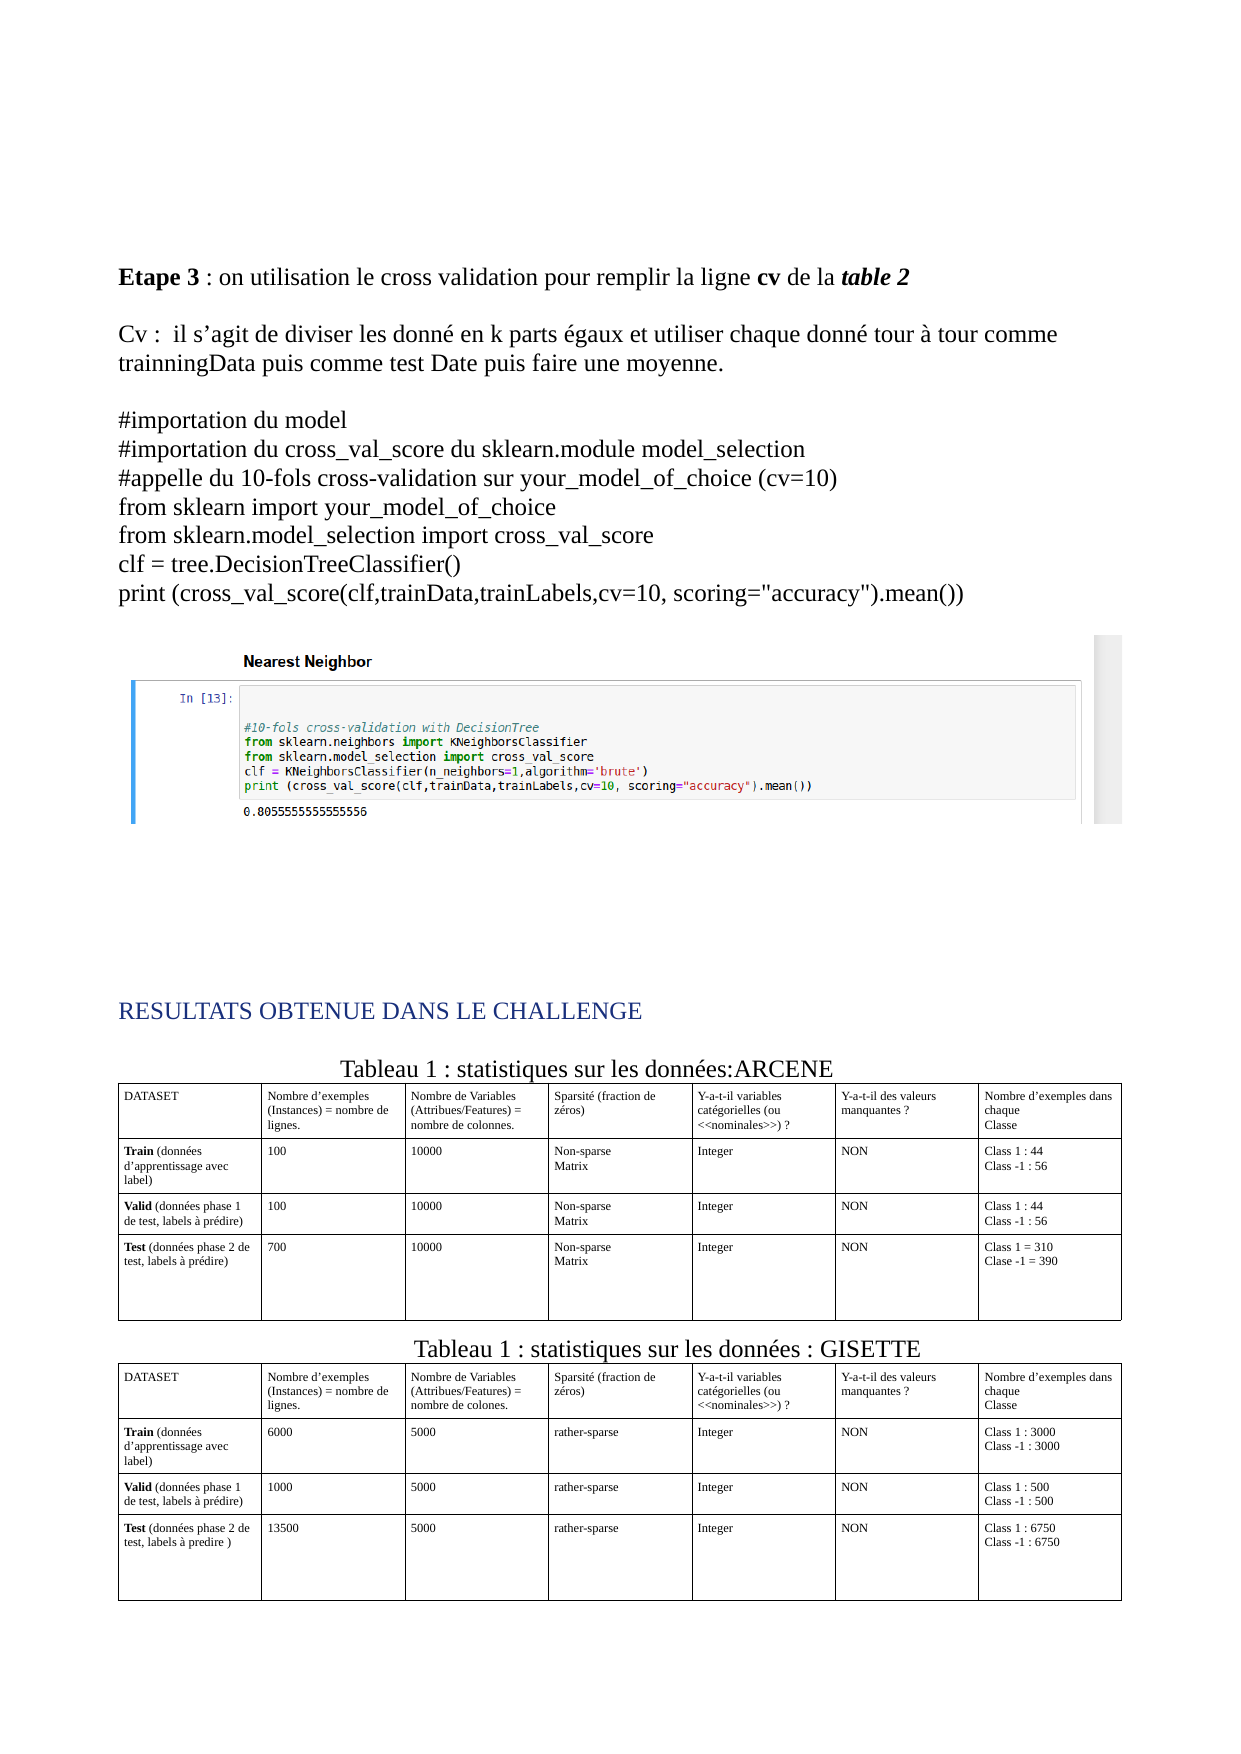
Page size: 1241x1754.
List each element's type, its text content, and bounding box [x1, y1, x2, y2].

table_cell Non-sparse Matrix [549, 1235, 692, 1319]
table_cell Integer [693, 1474, 835, 1514]
table_cell 10000 [406, 1194, 548, 1233]
table_cell Train (données d’apprentissage avec label) [119, 1419, 261, 1473]
table_header Y-a-t-il variables catégorielles (ou <<nominales>>) ? [693, 1364, 835, 1418]
table_cell Integer [693, 1139, 835, 1193]
table_cell 10000 [406, 1139, 548, 1193]
table_cell 6000 [262, 1419, 405, 1473]
table_cell Integer [693, 1419, 835, 1473]
table_cell 700 [262, 1235, 405, 1319]
table_header Nombre d’exemples dans chaque Classe [979, 1364, 1121, 1418]
table_cell Class 1 : 500 Class -1 : 500 [979, 1474, 1121, 1514]
text Etape 3 : on utilisation le cross validation pour remplir la ligne cv de la table 2 [118, 262, 1122, 291]
table_header Nombre d’exemples (Instances) = nombre de lignes. [262, 1084, 405, 1138]
table_header DATASET [119, 1364, 261, 1418]
table_cell 100 [262, 1139, 405, 1193]
text Tableau 1 : statistiques sur les données : GISETTE [118, 1334, 1122, 1363]
table_cell NON [836, 1474, 978, 1514]
table_cell 5000 [406, 1474, 548, 1514]
table_cell 10000 [406, 1235, 548, 1319]
text from sklearn.model_selection import cross_val_score [118, 521, 1122, 549]
table_cell Non-sparse Matrix [549, 1139, 692, 1193]
table_header Sparsité (fraction de zéros) [549, 1364, 692, 1418]
table_header DATASET [119, 1084, 261, 1138]
table_cell Train (données d’apprentissage avec label) [119, 1139, 261, 1193]
table_cell Class 1 : 3000 Class -1 : 3000 [979, 1419, 1121, 1473]
table_cell NON [836, 1139, 978, 1193]
table_header Nombre d’exemples (Instances) = nombre de lignes. [262, 1364, 405, 1418]
text #importation du cross_val_score du sklearn.module model_selection [118, 434, 1122, 463]
table_cell Test (données phase 2 de test, labels à predire ) [119, 1515, 261, 1600]
text #appelle du 10-fols cross-validation sur your_model_of_choice (cv=10) [118, 463, 1122, 492]
table_header Nombre d’exemples dans chaque Classe [979, 1084, 1121, 1138]
table_cell Non-sparse Matrix [549, 1194, 692, 1233]
table_header Y-a-t-il des valeurs manquantes ? [836, 1084, 978, 1138]
text RESULTATS OBTENUE DANS LE CHALLENGE [118, 996, 1122, 1025]
table_header Y-a-t-il des valeurs manquantes ? [836, 1364, 978, 1418]
text clf = tree.DecisionTreeClassifier() [118, 549, 1122, 578]
table_cell 5000 [406, 1515, 548, 1600]
table_cell Integer [693, 1235, 835, 1319]
text Cv : il s’agit de diviser les donné en k parts égaux et utiliser chaque donné tour à tour comme trainningData puis comme test Date puis faire une moyenne. [118, 319, 1122, 377]
table_cell 100 [262, 1194, 405, 1233]
table_cell 13500 [262, 1515, 405, 1600]
table_header Sparsité (fraction de zéros) [549, 1084, 692, 1138]
table_cell NON [836, 1194, 978, 1233]
table_cell Class 1 : 44 Class -1 : 56 [979, 1194, 1121, 1233]
text print (cross_val_score(clf,trainData,trainLabels,cv=10, scoring="accuracy").mean()) [118, 578, 1122, 607]
text from sklearn import your_model_of_choice [118, 492, 1122, 521]
table_cell 1000 [262, 1474, 405, 1514]
table_cell rather-sparse [549, 1515, 692, 1600]
table_cell Valid (données phase 1 de test, labels à prédire) [119, 1194, 261, 1233]
table_cell rather-sparse [549, 1474, 692, 1514]
table_header Y-a-t-il variables catégorielles (ou <<nominales>>) ? [693, 1084, 835, 1138]
table_header Nombre de Variables (Attribues/Features) = nombre de colonnes. [406, 1084, 548, 1138]
table_cell 5000 [406, 1419, 548, 1473]
text #importation du model [118, 406, 1122, 434]
table_cell rather-sparse [549, 1419, 692, 1473]
table_cell Integer [693, 1515, 835, 1600]
table_cell Class 1 : 6750 Class -1 : 6750 [979, 1515, 1121, 1600]
table_cell Class 1 = 310 Clase -1 = 390 [979, 1235, 1121, 1319]
table_cell NON [836, 1419, 978, 1473]
table_cell Integer [693, 1194, 835, 1233]
table_cell Valid (données phase 1 de test, labels à prédire) [119, 1474, 261, 1514]
table_cell NON [836, 1235, 978, 1319]
table_cell Class 1 : 44 Class -1 : 56 [979, 1139, 1121, 1193]
table_cell NON [836, 1515, 978, 1600]
table_cell Test (données phase 2 de test, labels à prédire) [119, 1235, 261, 1319]
text Tableau 1 : statistiques sur les données:ARCENE [118, 1054, 1122, 1082]
table_header Nombre de Variables (Attribues/Features) = nombre de colones. [406, 1364, 548, 1418]
